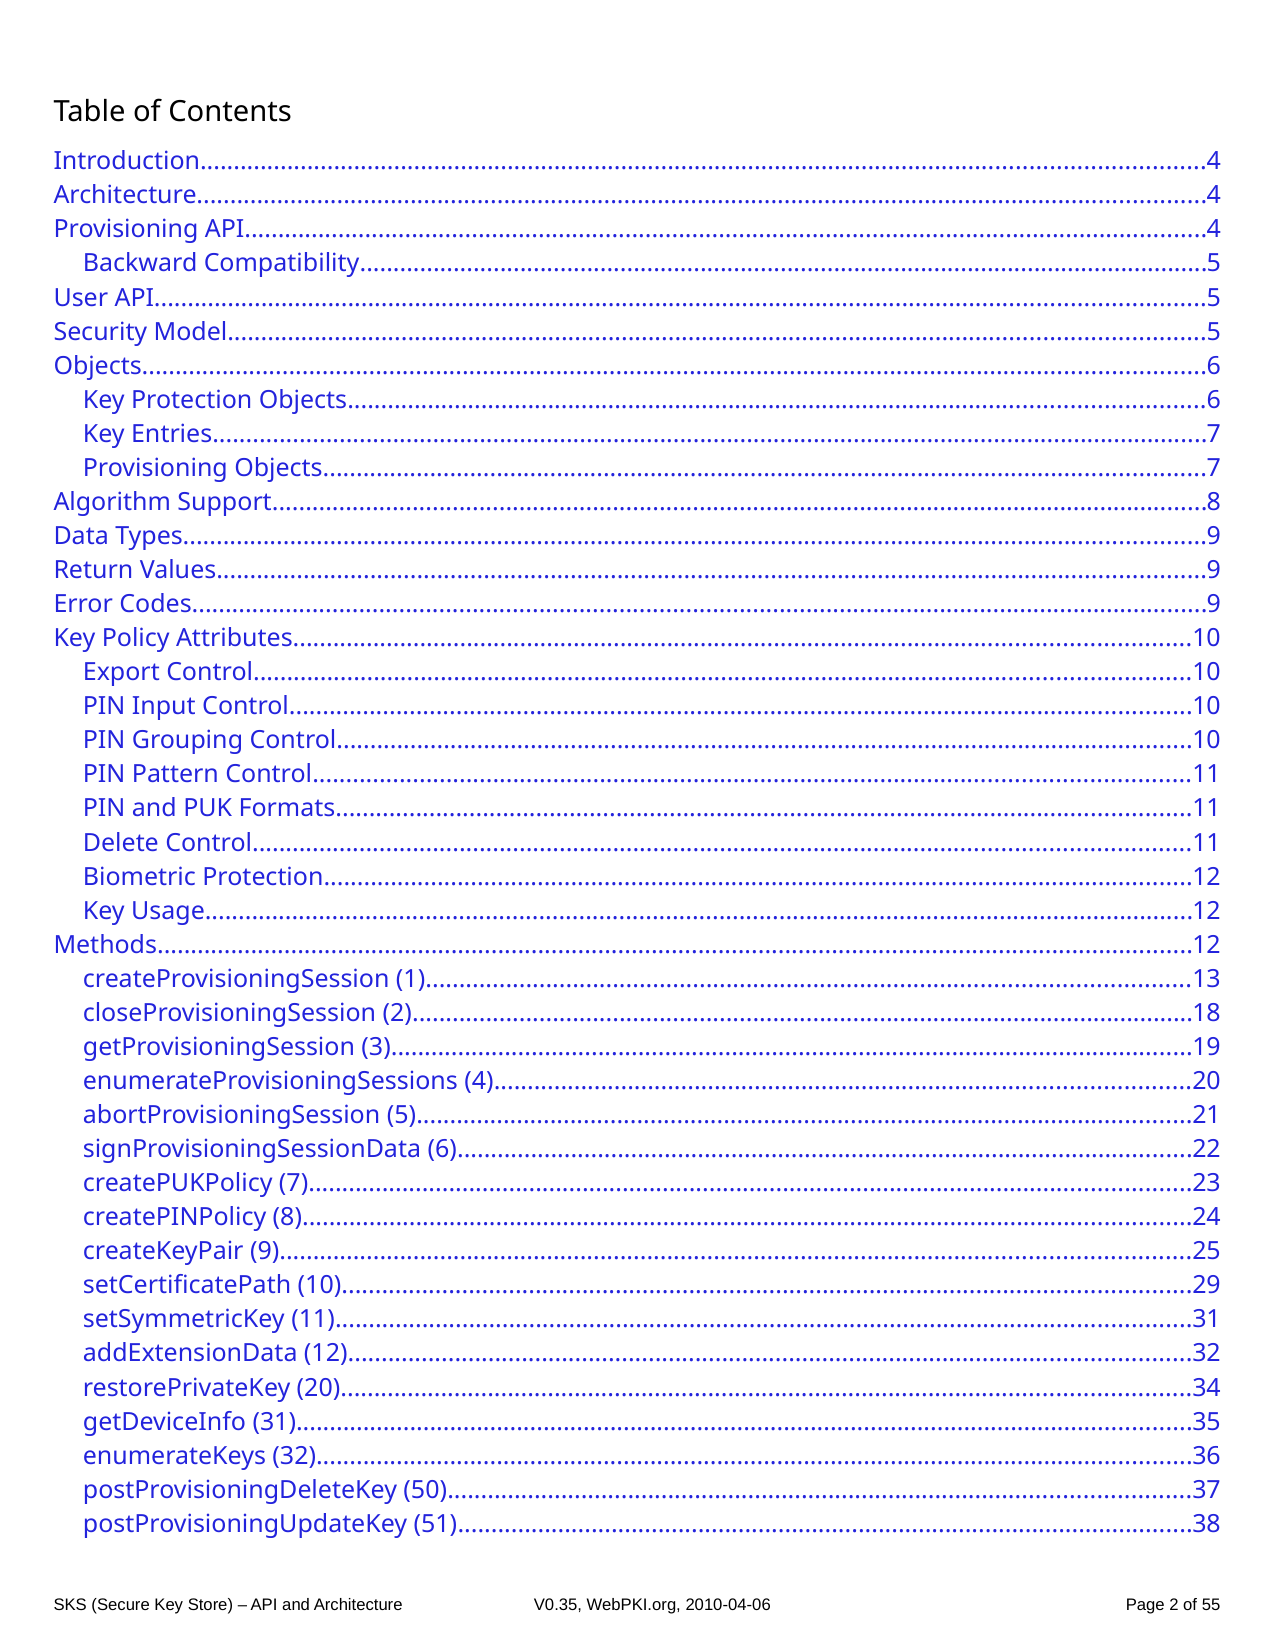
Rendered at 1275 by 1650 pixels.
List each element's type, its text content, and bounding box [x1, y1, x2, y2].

text Architecture 4 [53, 177, 1221, 211]
text signProvisioningSessionData (6) 22 [83, 1131, 1221, 1165]
text Algorithm Support 8 [53, 483, 1221, 518]
text setSymmetricKey (11) 31 [83, 1301, 1221, 1335]
text getDeviceInfo (31) 35 [83, 1403, 1221, 1437]
text Provisioning API 4 [53, 211, 1221, 245]
text postProvisioningDeleteKey (50) 37 [83, 1471, 1221, 1505]
text setCertificatePath (10) 29 [83, 1267, 1221, 1301]
text addExtensionData (12) 32 [83, 1335, 1221, 1369]
text createKeyPair (9) 25 [83, 1233, 1221, 1267]
text Introduction 4 [53, 143, 1221, 177]
text createProvisioningSession (1) 13 [83, 960, 1221, 994]
text Backward Compatibility 5 [83, 245, 1221, 279]
text Key Usage 12 [83, 892, 1221, 926]
text abortProvisioningSession (5) 21 [83, 1097, 1221, 1131]
text Methods 12 [53, 926, 1221, 960]
text Provisioning Objects 7 [83, 449, 1221, 483]
text Key Entries 7 [83, 415, 1221, 449]
text getProvisioningSession (3) 19 [83, 1028, 1221, 1063]
subtitle Table of Contents [53, 91, 1221, 130]
text Key Protection Objects 6 [83, 381, 1221, 415]
text Biometric Protection 12 [83, 858, 1221, 892]
text closeProvisioningSession (2) 18 [83, 994, 1221, 1028]
text createPINPolicy (8) 24 [83, 1199, 1221, 1233]
text enumerateProvisioningSessions (4) 20 [83, 1063, 1221, 1097]
text createPUKPolicy (7) 23 [83, 1165, 1221, 1199]
text Data Types 9 [53, 518, 1221, 552]
text postProvisioningUpdateKey (51) 38 [83, 1505, 1221, 1539]
text PIN Pattern Control 11 [83, 756, 1221, 790]
text Export Control 10 [83, 654, 1221, 688]
text PIN Grouping Control 10 [83, 722, 1221, 756]
text Objects 6 [53, 347, 1221, 381]
text Security Model 5 [53, 313, 1221, 347]
text restorePrivateKey (20) 34 [83, 1369, 1221, 1403]
text Return Values 9 [53, 552, 1221, 586]
text Key Policy Attributes 10 [53, 620, 1221, 654]
text Error Codes 9 [53, 586, 1221, 620]
text PIN Input Control 10 [83, 688, 1221, 722]
text Delete Control 11 [83, 824, 1221, 858]
text PIN and PUK Formats 11 [83, 790, 1221, 824]
text enumerateKeys (32) 36 [83, 1437, 1221, 1471]
text User API 5 [53, 279, 1221, 313]
